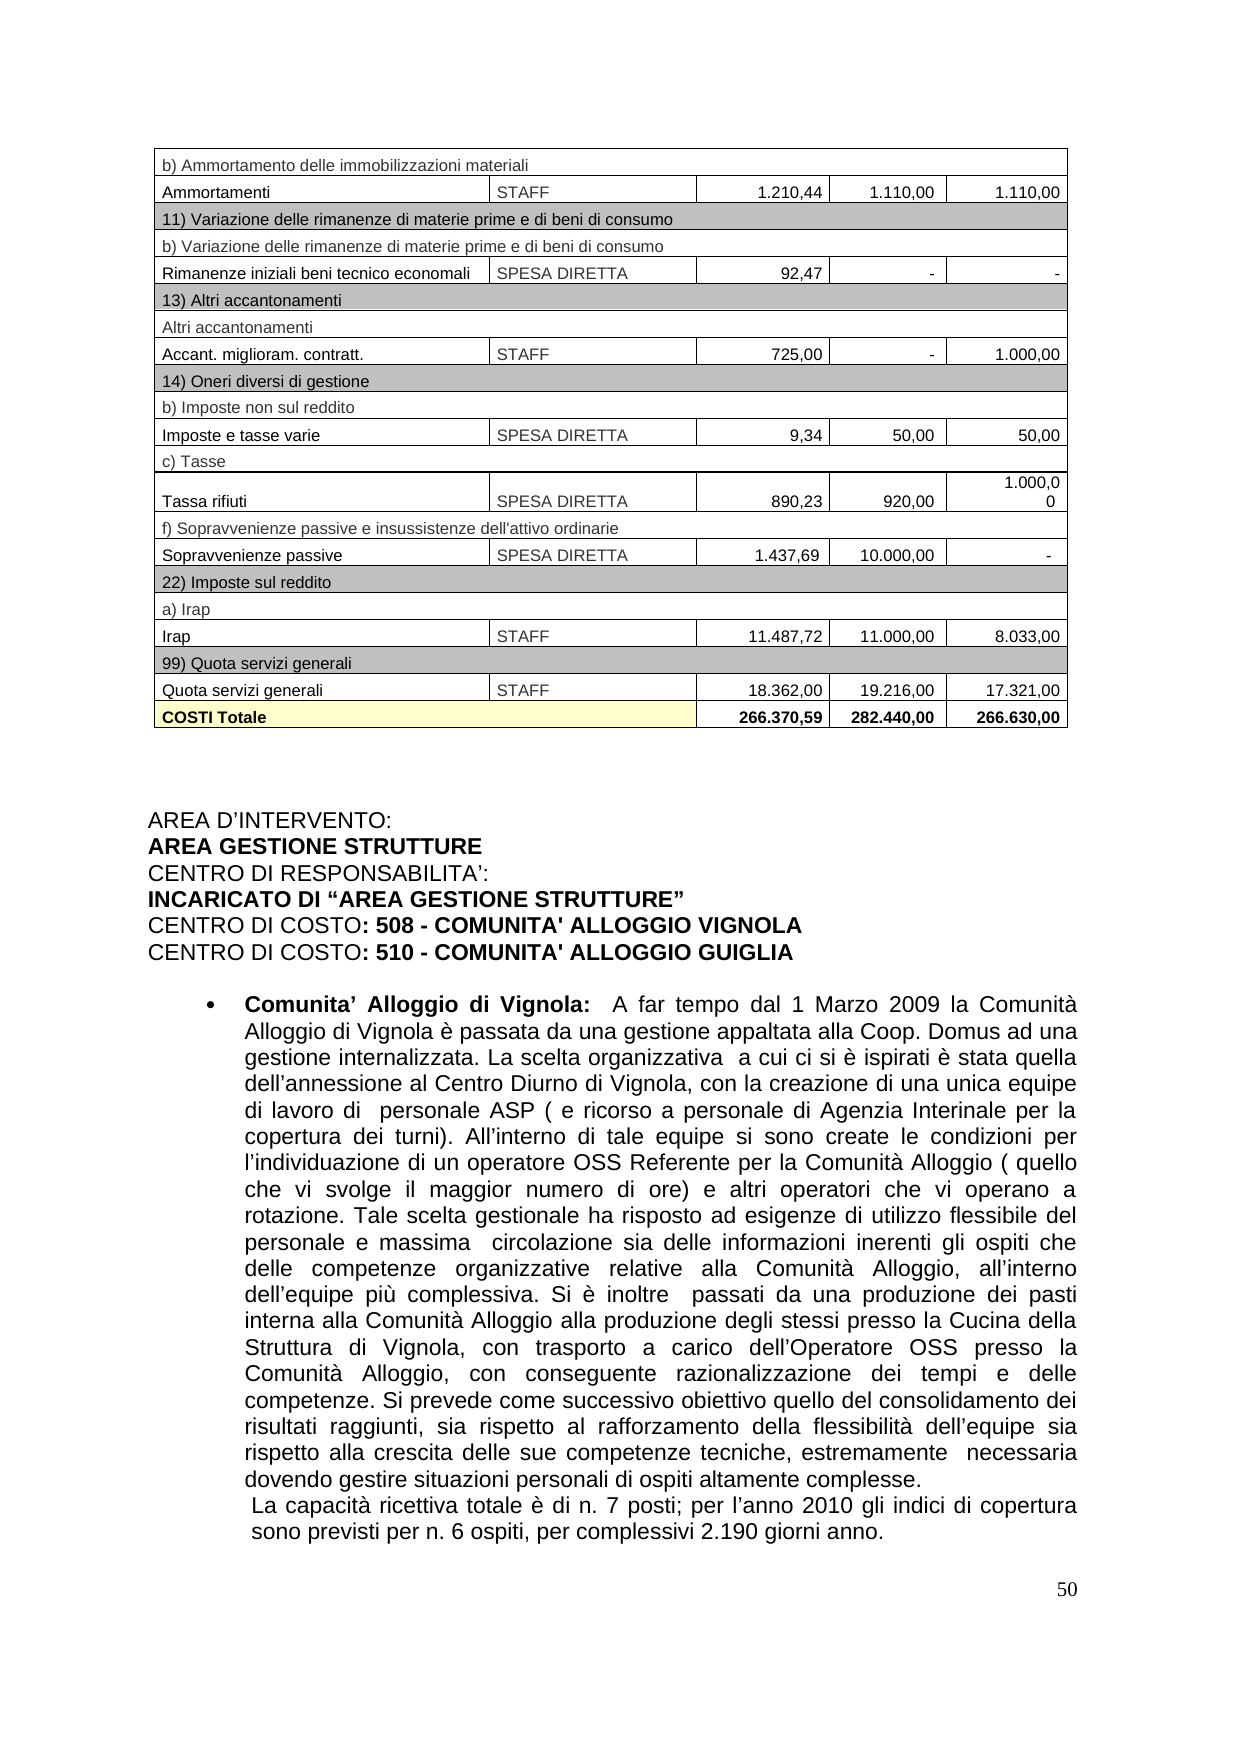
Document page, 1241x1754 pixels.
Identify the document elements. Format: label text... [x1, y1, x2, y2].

table_cell f) Sopravvenienze passive e insussistenze dell'attivo ordinarie [155, 512, 1067, 538]
table_cell 1.110,00 [947, 176, 1067, 202]
table_cell SPESA DIRETTA [490, 473, 696, 511]
table_cell 1.000,00 [947, 473, 1067, 511]
table_cell - [947, 257, 1067, 283]
table_cell Ammortamenti [155, 176, 489, 202]
table_cell STAFF [490, 176, 696, 202]
table_cell Altri accantonamenti [155, 311, 1067, 337]
table_cell SPESA DIRETTA [490, 257, 696, 283]
table_cell 266.370,59 [697, 701, 829, 727]
table_cell Quota servizi generali [155, 674, 489, 700]
table_cell 282.440,00 [830, 701, 946, 727]
table_cell 10.000,00 [830, 539, 946, 565]
table_cell 11.000,00 [830, 620, 946, 646]
table_cell 920,00 [830, 473, 946, 511]
table_cell 9,34 [697, 419, 829, 444]
table_cell 13) Altri accantonamenti [155, 284, 1067, 309]
text CENTRO DI COSTO: 510 - COMUNITA' ALLOGGIO GUIGLIA [148, 938, 1078, 965]
table_cell 8.033,00 [947, 620, 1067, 646]
table_cell c) Tasse [155, 446, 1067, 471]
table_cell 18.362,00 [697, 674, 829, 700]
table_cell STAFF [490, 620, 696, 646]
table_cell 50,00 [830, 419, 946, 444]
text AREA GESTIONE STRUTTURE [148, 833, 1078, 859]
table_cell 1.210,44 [697, 176, 829, 202]
text La capacità ricettiva totale è di n. 7 posti; per l’anno 2010 gli indici di copertura sono previsti per n. 6 ospiti, per complessivi 2.190 giorni anno. [251, 1492, 1078, 1545]
text INCARICATO DI “AREA GESTIONE STRUTTURE” [148, 886, 1078, 912]
table_cell - [947, 539, 1067, 565]
list Comunita’ Alloggio di Vignola: A far tempo dal 1 Marzo 2009 la Comunità Alloggio di Vignola è passata da una gestione appaltata alla Coop. Domus ad una gestione internalizzata. La scelta organizzativa a cui ci si è ispirati è stata quella dell’annessione al Centro Diurno di Vignola, con la creazione di una unica equipe di lavoro di personale ASP ( e ricorso a personale di Agenzia Interinale per la copertura dei turni). All’interno di tale equipe si sono create le condizioni per l’individuazione di un operatore OSS Referente per la Comunità Alloggio ( quello che vi svolge il maggior numero di ore) e altri operatori che vi operano a rotazione. Tale scelta gestionale ha risposto ad esigenze di utilizzo flessibile del personale e massima circolazione sia delle informazioni inerenti gli ospiti che delle competenze organizzative relative alla Comunità Alloggio, all’interno dell’equipe più complessiva. Si è inoltre passati da una produzione dei pasti interna alla Comunità Alloggio alla produzione degli stessi presso la Cucina della Struttura di Vignola, con trasporto a carico dell’Operatore OSS presso la Comunità Alloggio, con conseguente razionalizzazione dei tempi e delle competenze. Si prevede come successivo obiettivo quello del consolidamento dei risultati raggiunti, sia rispetto al rafforzamento della flessibilità dell’equipe sia rispetto alla crescita delle sue competenze tecniche, estremamente necessaria dovendo gestire situazioni personali di ospiti altamente complesse. [207, 991, 1078, 1492]
table_cell 19.216,00 [830, 674, 946, 700]
text CENTRO DI RESPONSABILITA’: [148, 859, 1078, 886]
table_cell 1.000,00 [947, 338, 1067, 363]
table_cell Rimanenze iniziali beni tecnico economali [155, 257, 489, 283]
table_cell 890,23 [697, 473, 829, 511]
text AREA D’INTERVENTO: [148, 807, 1078, 833]
table_cell b) Ammortamento delle immobilizzazioni materiali [155, 149, 1067, 175]
table_cell Sopravvenienze passive [155, 539, 489, 565]
table_cell 14) Oneri diversi di gestione [155, 365, 1067, 391]
table_cell Accant. miglioram. contratt. [155, 338, 489, 363]
table_cell 22) Imposte sul reddito [155, 566, 1067, 592]
table_cell b) Variazione delle rimanenze di materie prime e di beni di consumo [155, 230, 1067, 256]
table_cell STAFF [490, 674, 696, 700]
table_cell SPESA DIRETTA [490, 539, 696, 565]
table_cell 17.321,00 [947, 674, 1067, 700]
table_cell 266.630,00 [947, 701, 1067, 727]
table_cell Irap [155, 620, 489, 646]
table_cell 725,00 [697, 338, 829, 363]
text CENTRO DI COSTO: 508 - COMUNITA' ALLOGGIO VIGNOLA [148, 912, 1078, 938]
table_cell Imposte e tasse varie [155, 419, 489, 444]
table_cell 1.110,00 [830, 176, 946, 202]
table_cell STAFF [490, 338, 696, 363]
table_cell - [830, 257, 946, 283]
table_cell COSTI Totale [155, 701, 696, 727]
table_cell Tassa rifiuti [155, 473, 489, 511]
table_cell SPESA DIRETTA [490, 419, 696, 444]
table_cell a) Irap [155, 593, 1067, 619]
table_cell 50,00 [947, 419, 1067, 444]
table_cell - [830, 338, 946, 363]
table_cell 92,47 [697, 257, 829, 283]
table_cell 99) Quota servizi generali [155, 647, 1067, 673]
table_cell 1.437,69 [697, 539, 829, 565]
table_cell 11) Variazione delle rimanenze di materie prime e di beni di consumo [155, 203, 1067, 229]
table_cell b) Imposte non sul reddito [155, 392, 1067, 417]
table_cell 11.487,72 [697, 620, 829, 646]
